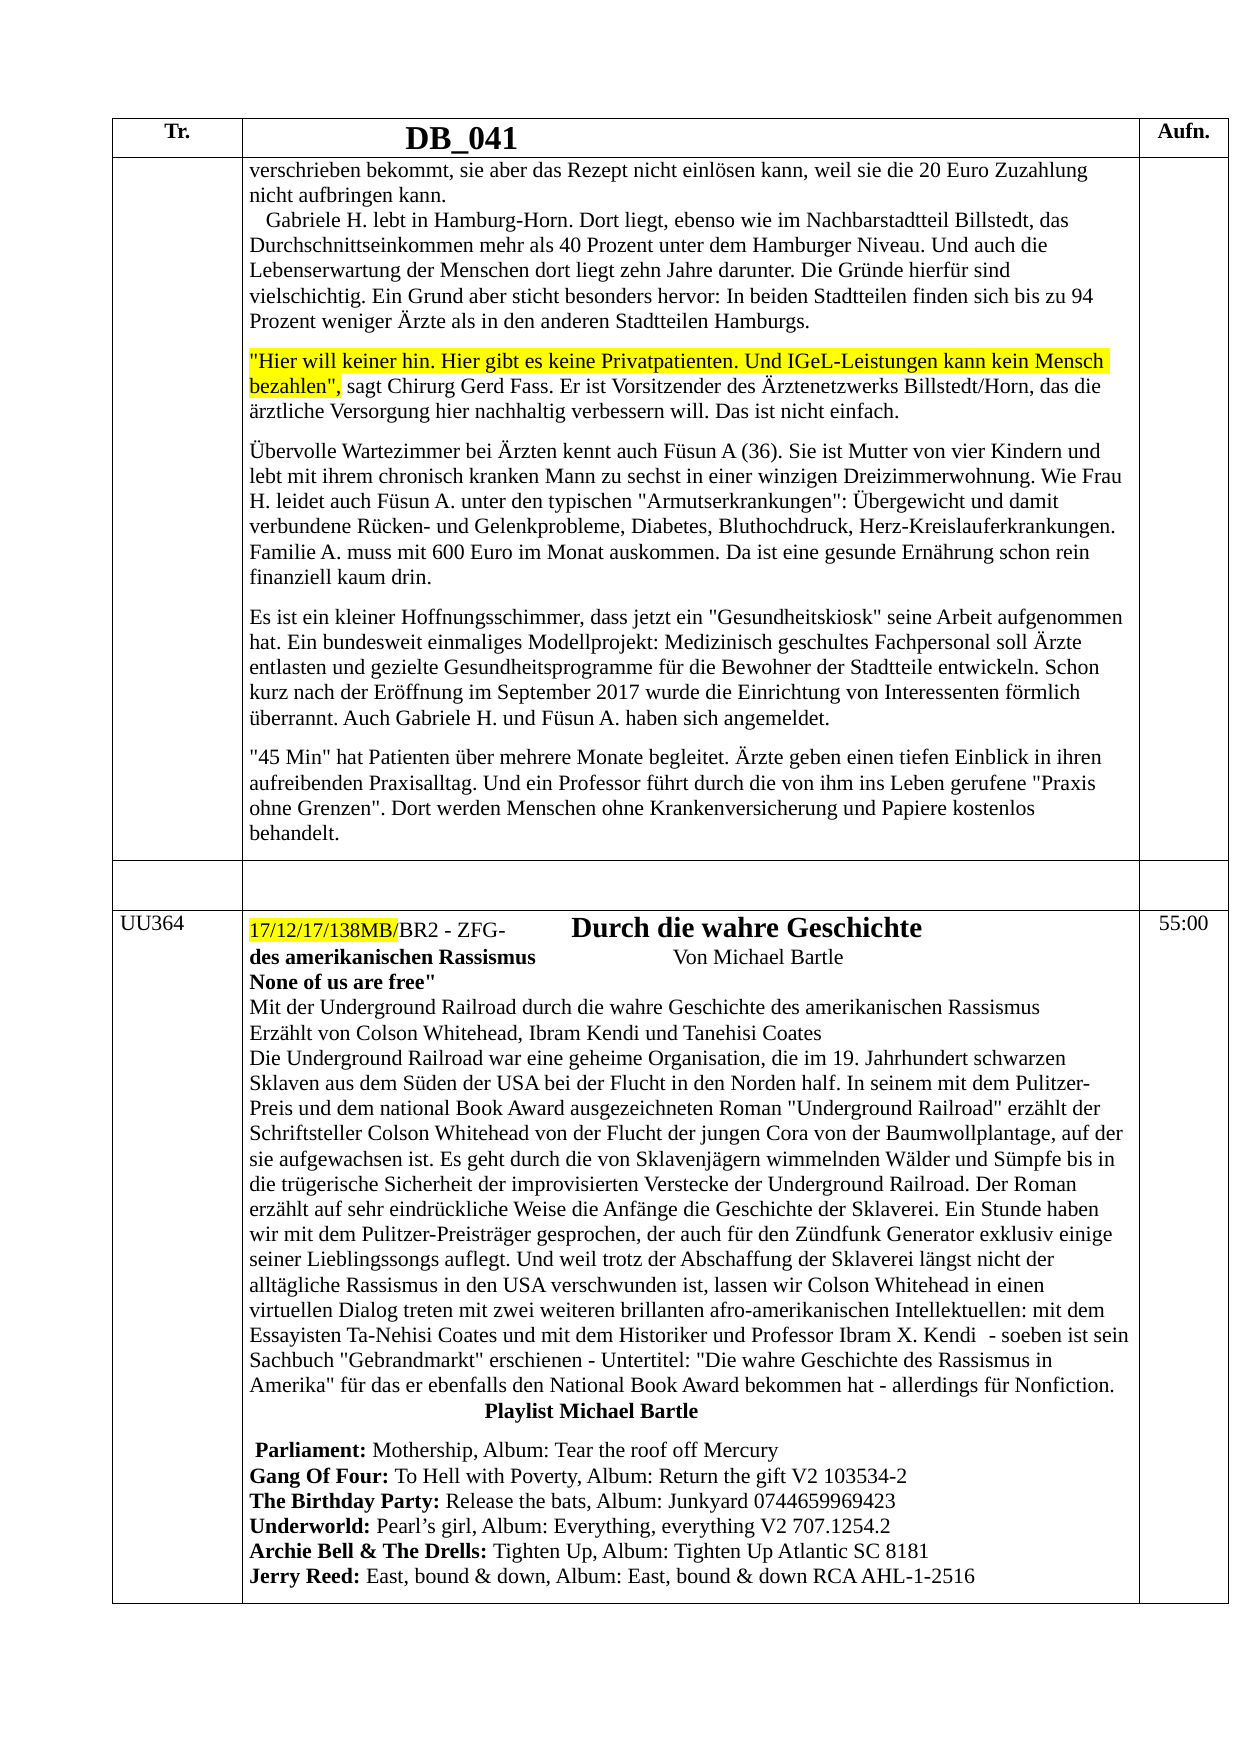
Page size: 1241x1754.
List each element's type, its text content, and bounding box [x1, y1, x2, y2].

table_cell [1140, 158, 1228, 860]
table_cell [113, 861, 242, 910]
table_cell 17/12/17/138MB/BR2 - ZFG- Durch die wahre Geschichte des amerikanischen Rassismus Von Michael Bartle None of us are free" Mit der Underground Railroad durch die wahre Geschichte des amerikanischen Rassismus Erzählt von Colson Whitehead, Ibram Kendi und Tanehisi Coates Die Underground Railroad war eine geheime Organisation, die im 19. Jahrhundert schwarzen Sklaven aus dem Süden der USA bei der Flucht in den Norden half. In seinem mit dem Pulitzer-Preis und dem national Book Award ausgezeichneten Roman "Underground Railroad" erzählt der Schriftsteller Colson Whitehead von der Flucht der jungen Cora von der Baumwollplantage, auf der sie aufgewachsen ist. Es geht durch die von Sklavenjägern wimmelnden Wälder und Sümpfe bis in die trügerische Sicherheit der improvisierten Verstecke der Underground Railroad. Der Roman erzählt auf sehr eindrückliche Weise die Anfänge die Geschichte der Sklaverei. Ein Stunde haben wir mit dem Pulitzer-Preisträger gesprochen, der auch für den Zündfunk Generator exklusiv einige seiner Lieblingssongs auflegt. Und weil trotz der Abschaffung der Sklaverei längst nicht der alltägliche Rassismus in den USA verschwunden ist, lassen wir Colson Whitehead in einen virtuellen Dialog treten mit zwei weiteren brillanten afro-amerikanischen Intellektuellen: mit dem Essayisten Ta-Nehisi Coates und mit dem Historiker und Professor Ibram X. Kendi - soeben ist sein Sachbuch "Gebrandmarkt" erschienen - Untertitel: "Die wahre Geschichte des Rassismus in Amerika" für das er ebenfalls den National Book Award bekommen hat - allerdings für Nonfiction. Playlist Michael Bartle Parliament: Mothership, Album: Tear the roof off Mercury Gang Of Four: To Hell with Poverty, Album: Return the gift V2 103534-2 The Birthday Party: Release the bats, Album: Junkyard 0744659969423 Underworld: Pearl’s girl, Album: Everything, everything V2 707.1254.2 Archie Bell & The Drells: Tighten Up, Album: Tighten Up Atlantic SC 8181 Jerry Reed: East, bound & down, Album: East, bound & down RCA AHL-1-2516 [243, 911, 1139, 1603]
table_cell verschrieben bekommt, sie aber das Rezept nicht einlösen kann, weil sie die 20 Euro Zuzahlung nicht aufbringen kann. Gabriele H. lebt in Hamburg-Horn. Dort liegt, ebenso wie im Nachbarstadtteil Billstedt, das Durchschnittseinkommen mehr als 40 Prozent unter dem Hamburger Niveau. Und auch die Lebenserwartung der Menschen dort liegt zehn Jahre darunter. Die Gründe hierfür sind vielschichtig. Ein Grund aber sticht besonders hervor: In beiden Stadtteilen finden sich bis zu 94 Prozent weniger Ärzte als in den anderen Stadtteilen Hamburgs. "Hier will keiner hin. Hier gibt es keine Privatpatienten. Und IGeL-Leistungen kann kein Mensch bezahlen", sagt Chirurg Gerd Fass. Er ist Vorsitzender des Ärztenetzwerks Billstedt/Horn, das die ärztliche Versorgung hier nachhaltig verbessern will. Das ist nicht einfach. Übervolle Wartezimmer bei Ärzten kennt auch Füsun A (36). Sie ist Mutter von vier Kindern und lebt mit ihrem chronisch kranken Mann zu sechst in einer winzigen Dreizimmerwohnung. Wie Frau H. leidet auch Füsun A. unter den typischen "Armutserkrankungen": Übergewicht und damit verbundene Rücken- und Gelenkprobleme, Diabetes, Bluthochdruck, Herz-Kreislauferkrankungen. Familie A. muss mit 600 Euro im Monat auskommen. Da ist eine gesunde Ernährung schon rein finanziell kaum drin. Es ist ein kleiner Hoffnungsschimmer, dass jetzt ein "Gesundheitskiosk" seine Arbeit aufgenommen hat. Ein bundesweit einmaliges Modellprojekt: Medizinisch geschultes Fachpersonal soll Ärzte entlasten und gezielte Gesundheitsprogramme für die Bewohner der Stadtteile entwickeln. Schon kurz nach der Eröffnung im September 2017 wurde die Einrichtung von Interessenten förmlich überrannt. Auch Gabriele H. und Füsun A. haben sich angemeldet. "45 Min" hat Patienten über mehrere Monate begleitet. Ärzte geben einen tiefen Einblick in ihren aufreibenden Praxisalltag. Und ein Professor führt durch die von ihm ins Leben gerufene "Praxis ohne Grenzen". Dort werden Menschen ohne Krankenversicherung und Papiere kostenlos behandelt. [243, 158, 1139, 860]
table_header DB_041 [243, 119, 1139, 157]
table_cell UU364 [113, 911, 242, 1603]
table_header Tr. [113, 119, 242, 157]
table_cell 55:00 [1140, 911, 1228, 1603]
table_cell [113, 158, 242, 860]
table_cell [243, 861, 1139, 910]
table_header Aufn. [1140, 119, 1228, 157]
table_cell [1140, 861, 1228, 910]
